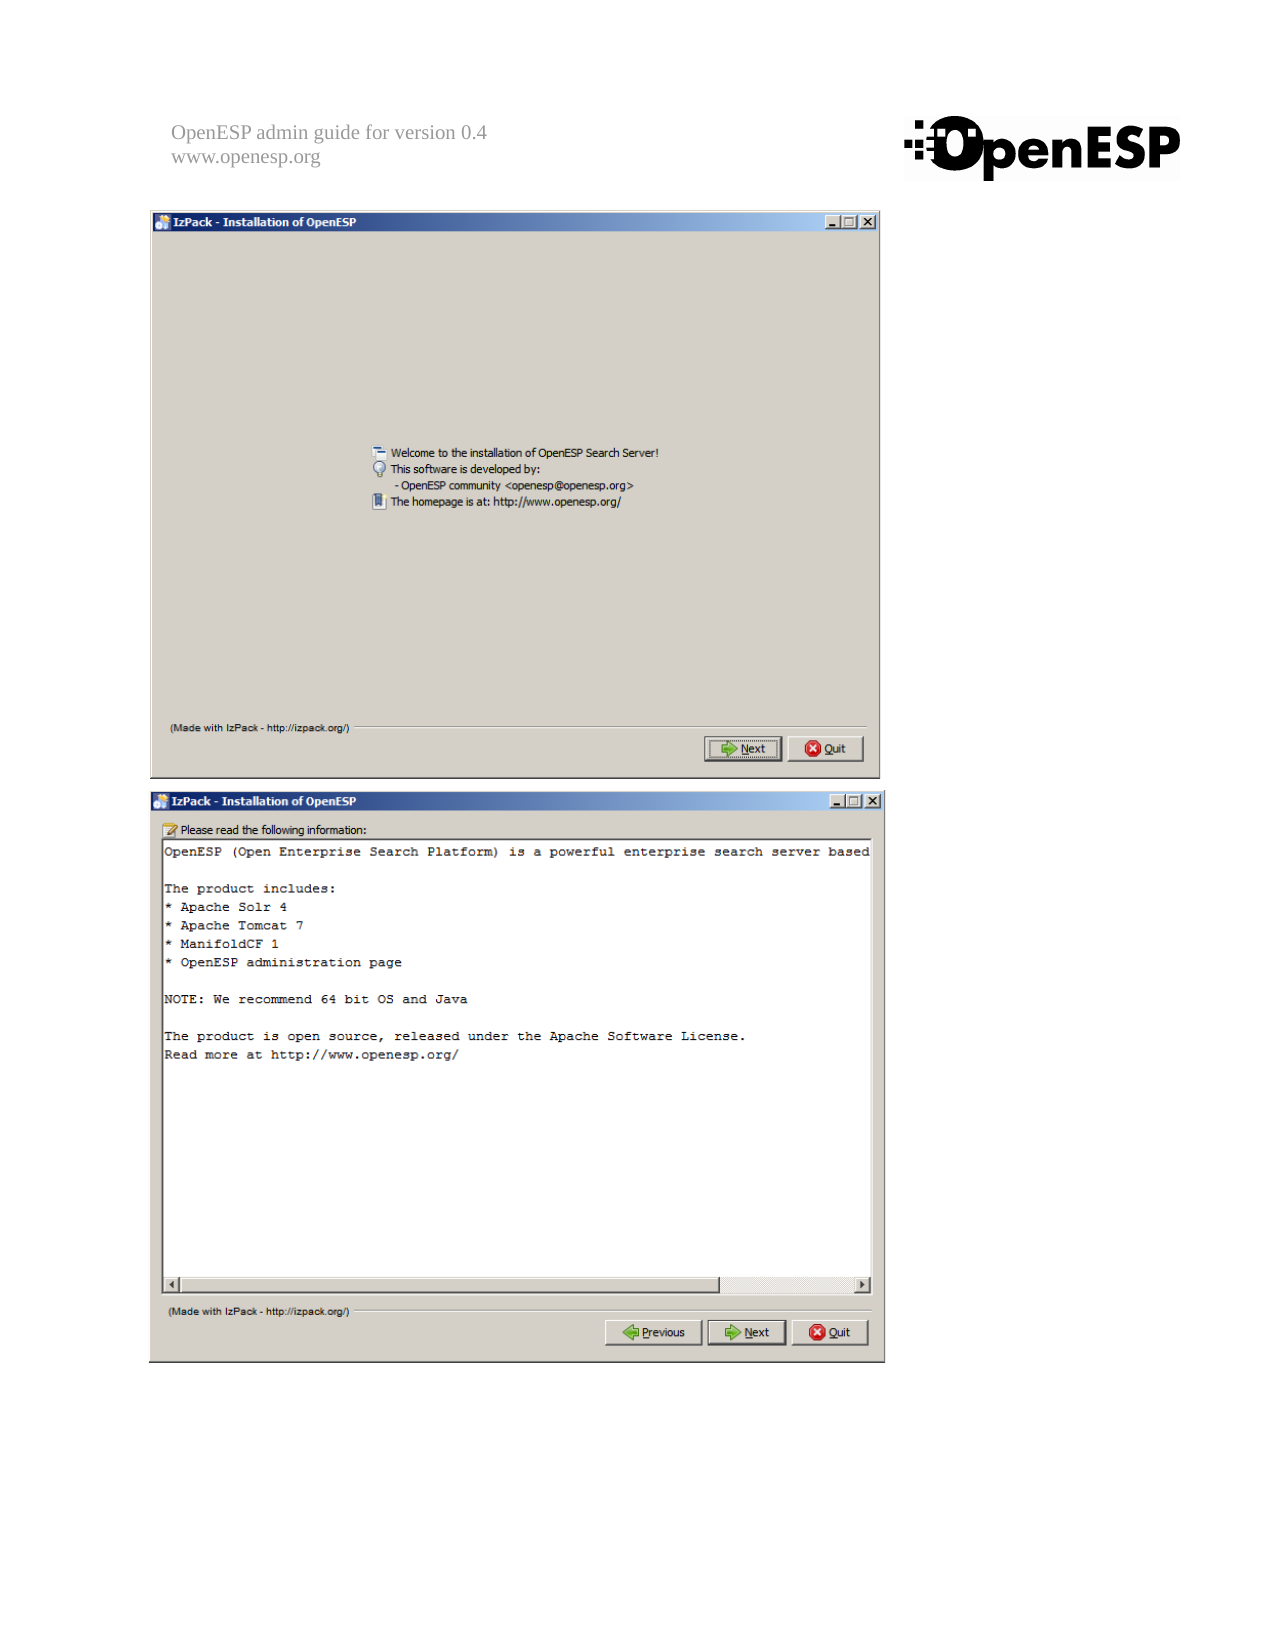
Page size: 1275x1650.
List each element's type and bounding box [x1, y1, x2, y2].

table_header [149, 1363, 885, 1374]
